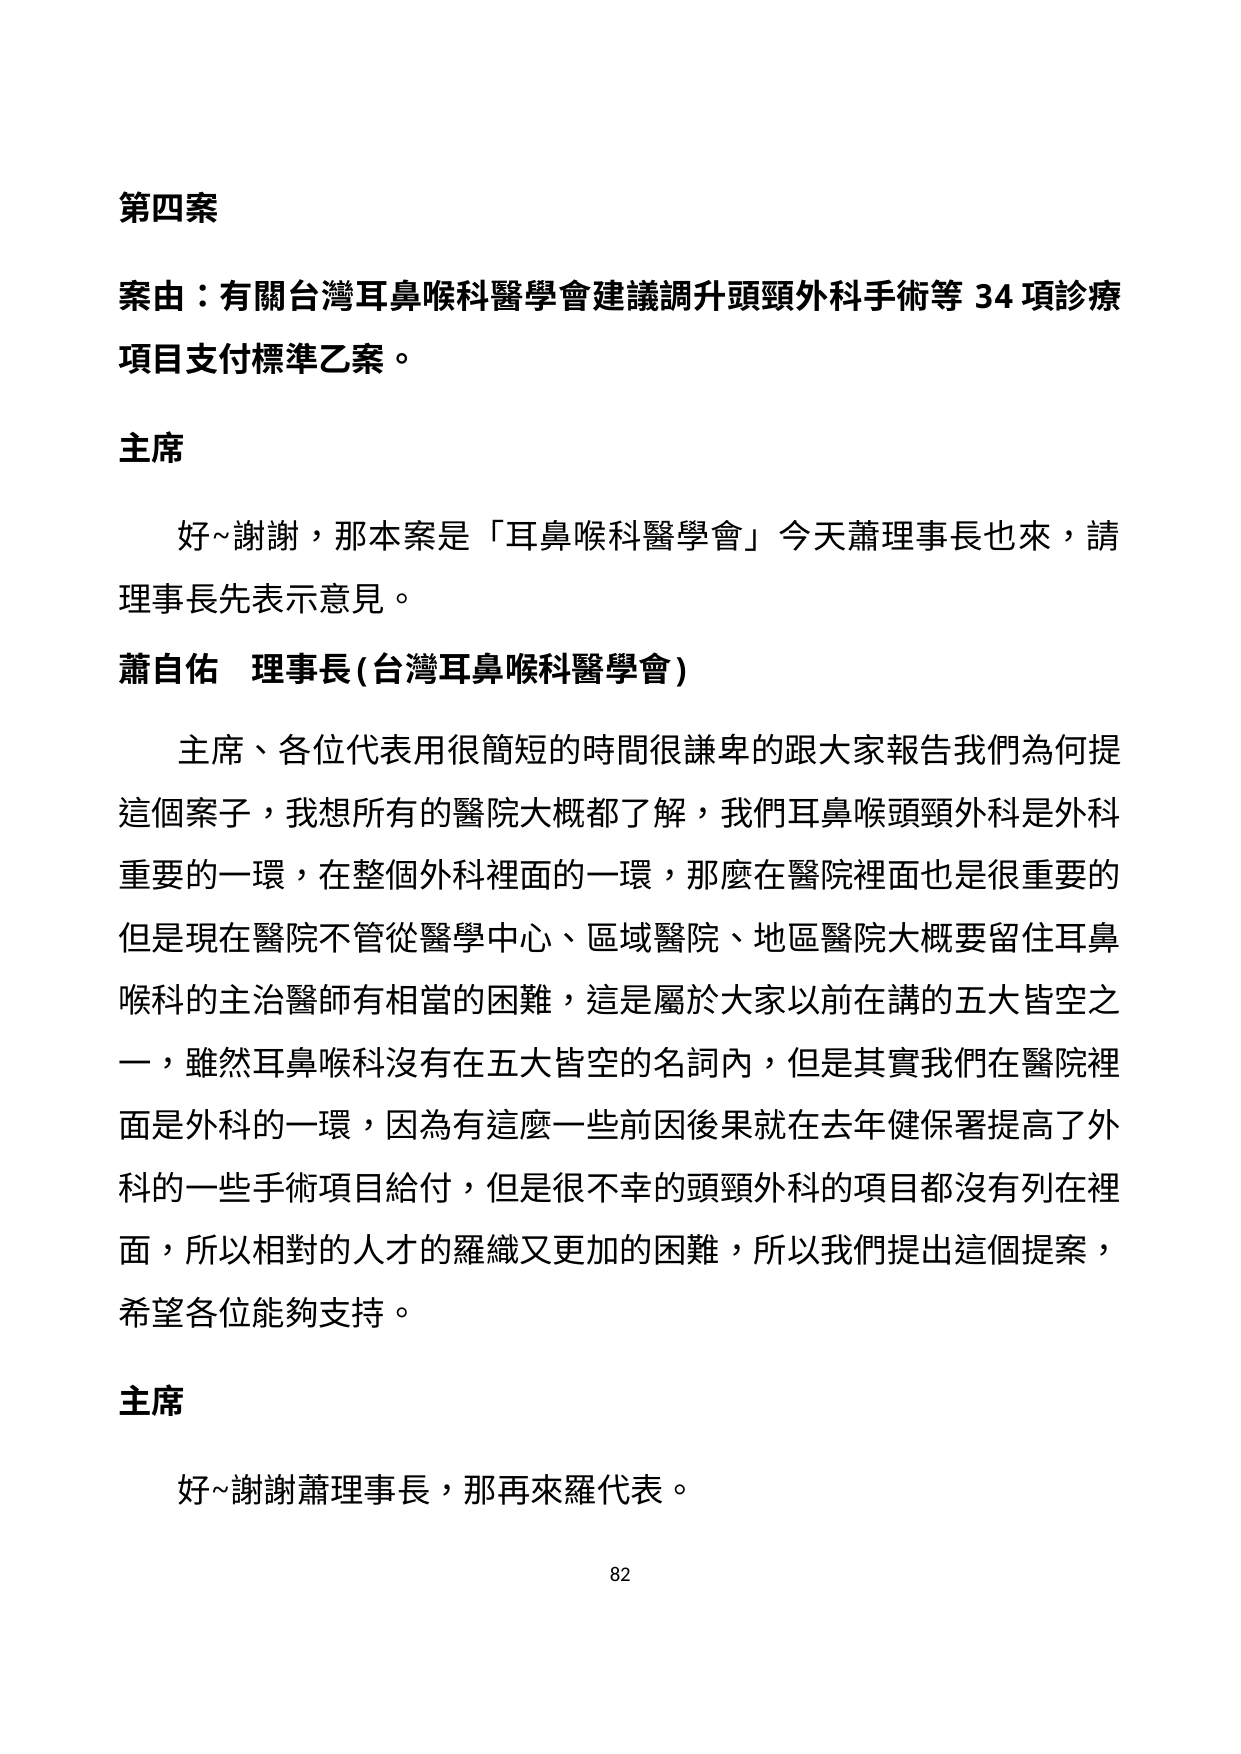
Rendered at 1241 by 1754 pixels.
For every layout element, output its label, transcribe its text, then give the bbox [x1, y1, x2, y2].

text 好~謝謝蕭理事長，那再來羅代表。 [118, 1447, 1122, 1509]
text 主席 [118, 404, 1122, 467]
text 案由：有關台灣耳鼻喉科醫學會建議調升頭頸外科手術等34項診療項目支付標準乙案。 [118, 253, 1122, 378]
text 好~謝謝，那本案是「耳鼻喉科醫學會」今天蕭理事長也來，請理事長先表示意見。 [118, 493, 1122, 618]
text 第四案 [118, 164, 1122, 227]
text 主席、各位代表用很簡短的時間很謙卑的跟大家報告我們為何提這個案子，我想所有的醫院大概都了解，我們耳鼻喉頭頸外科是外科重要的一環，在整個外科裡面的一環，那麼在醫院裡面也是很重要的，但是現在醫院不管從醫學中心、區域醫院、地區醫院大概要留住耳鼻喉科的主治醫師有相當的困難，這是屬於大家以前在講的五大皆空之一，雖然耳鼻喉科沒有在五大皆空的名詞內，但是其實我們在醫院裡面是外科的一環，因為有這麼一些前因後果就在去年健保署提高了外科的一些手術項目給付，但是很不幸的頭頸外科的項目都沒有列在裡面，所以相對的人才的羅織又更加的困難，所以我們提出這個提案，希望各位能夠支持。 [118, 707, 1122, 1332]
text 主席 [118, 1358, 1122, 1420]
text 蕭自佑 理事長(台灣耳鼻喉科醫學會) [118, 625, 1122, 688]
